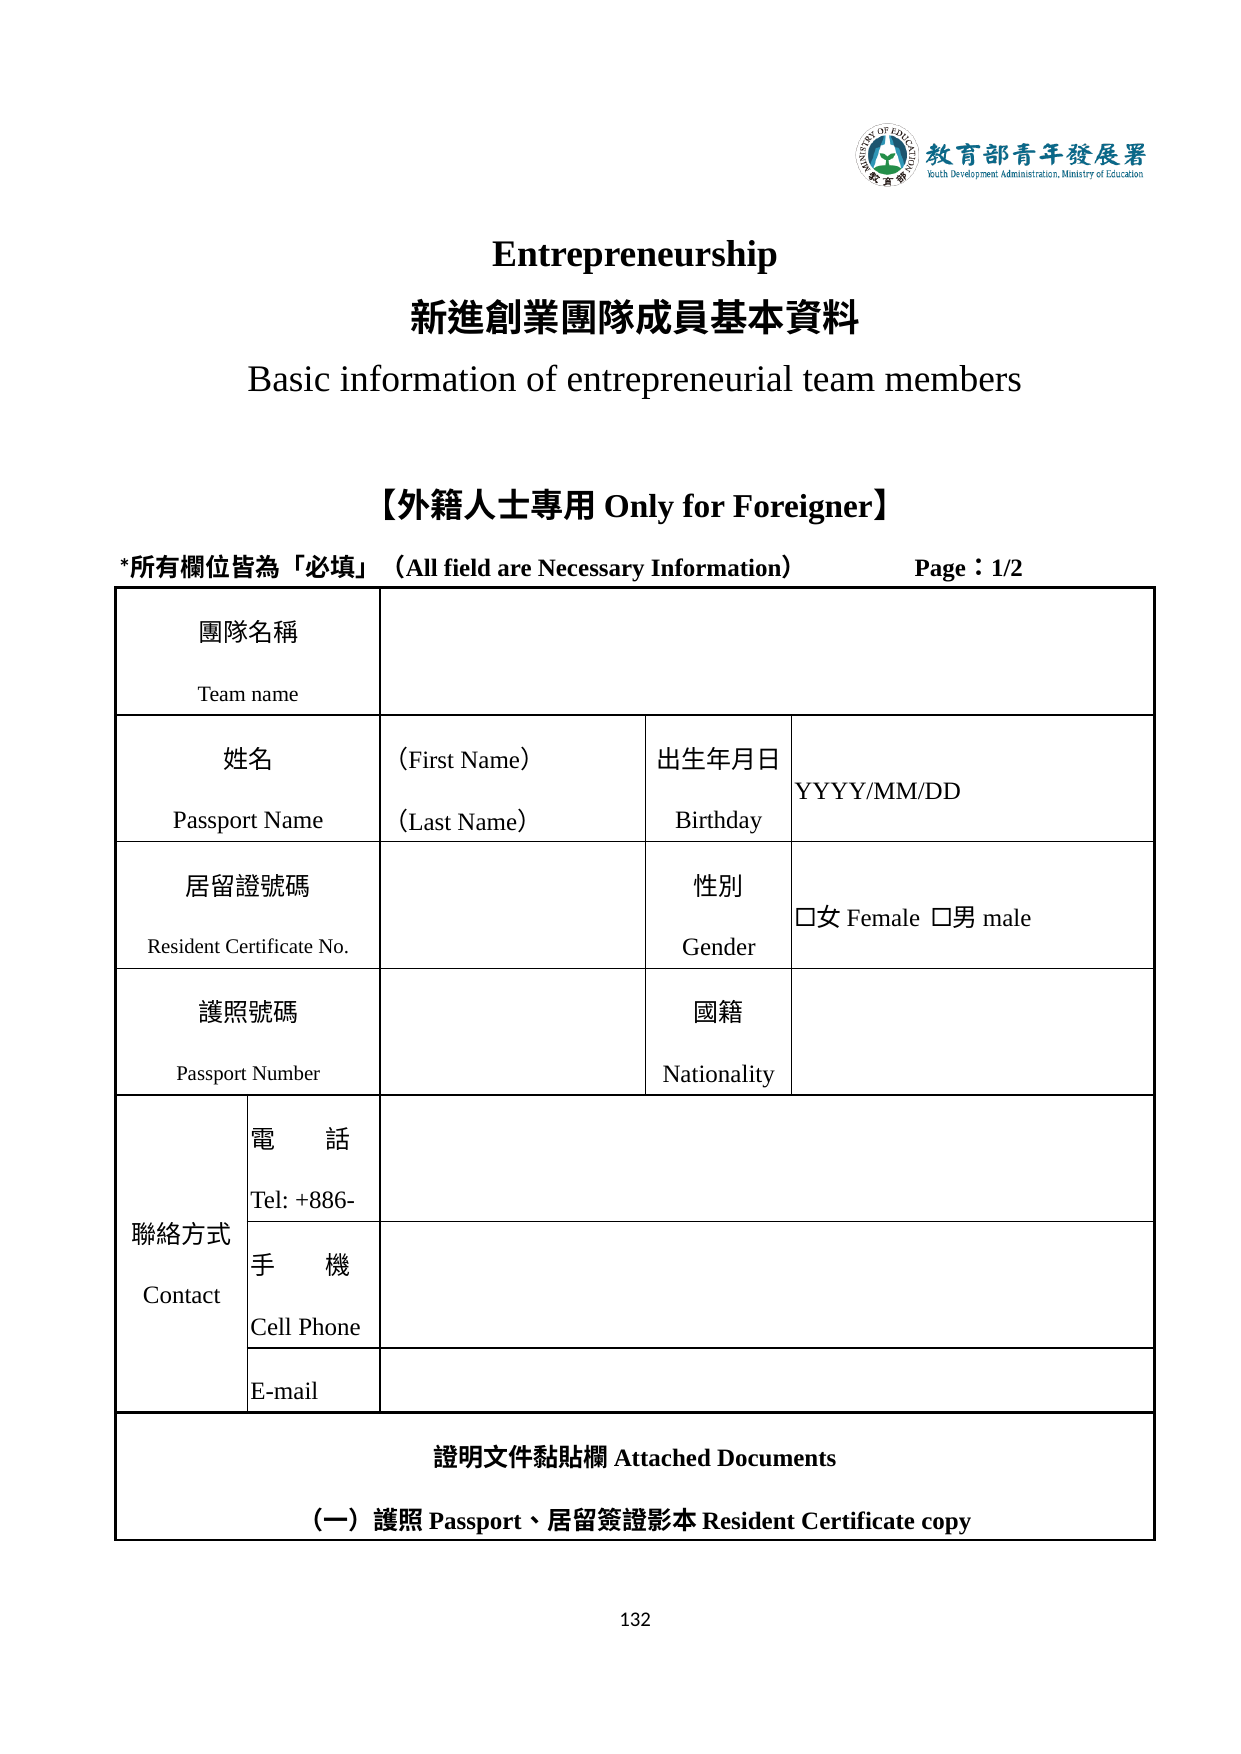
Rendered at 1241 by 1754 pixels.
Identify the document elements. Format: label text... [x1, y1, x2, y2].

table_cell [381, 969, 645, 1094]
table_header [381, 589, 1153, 714]
table_cell （First Name） （Last Name） [381, 716, 645, 841]
table_cell [381, 1349, 1153, 1411]
table_cell 姓名 Passport Name [117, 716, 379, 841]
table_cell [381, 842, 645, 967]
text Entrepreneurship [118, 211, 1152, 274]
table_cell 出生年月日 Birthday [646, 716, 791, 841]
table_cell 手 機 Cell Phone [248, 1222, 379, 1347]
table_cell E-mail [248, 1349, 379, 1411]
table_cell 電 話 Tel: +886- [248, 1096, 379, 1221]
table_cell 國籍 Nationality [646, 969, 791, 1094]
text 新進創業團隊成員基本資料 [118, 274, 1152, 336]
table_cell [792, 969, 1153, 1094]
table_cell [381, 1222, 1153, 1347]
table_cell 女Female 男male [792, 842, 1153, 967]
table_cell 證明文件黏貼欄Attached Documents （一）護照Passport、居留簽證影本Resident Certificate copy [117, 1414, 1153, 1539]
table_cell [381, 1096, 1153, 1221]
table_header 團隊名稱 Team name [117, 589, 379, 714]
text *所有欄位皆為「必填」（All field are Necessary Information） Page：1/2 [118, 524, 1152, 586]
table_cell 聯絡方式 Contact [117, 1096, 247, 1411]
text 【外籍人士專用Only for Foreigner】 [118, 461, 1152, 524]
table_cell YYYY/MM/DD [792, 716, 1153, 841]
table_cell 性別 Gender [646, 842, 791, 967]
table_cell 護照號碼 Passport Number [117, 969, 379, 1094]
text Basic information of entrepreneurial team members [118, 336, 1152, 399]
table_cell 居留證號碼 Resident Certificate No. [117, 842, 379, 967]
